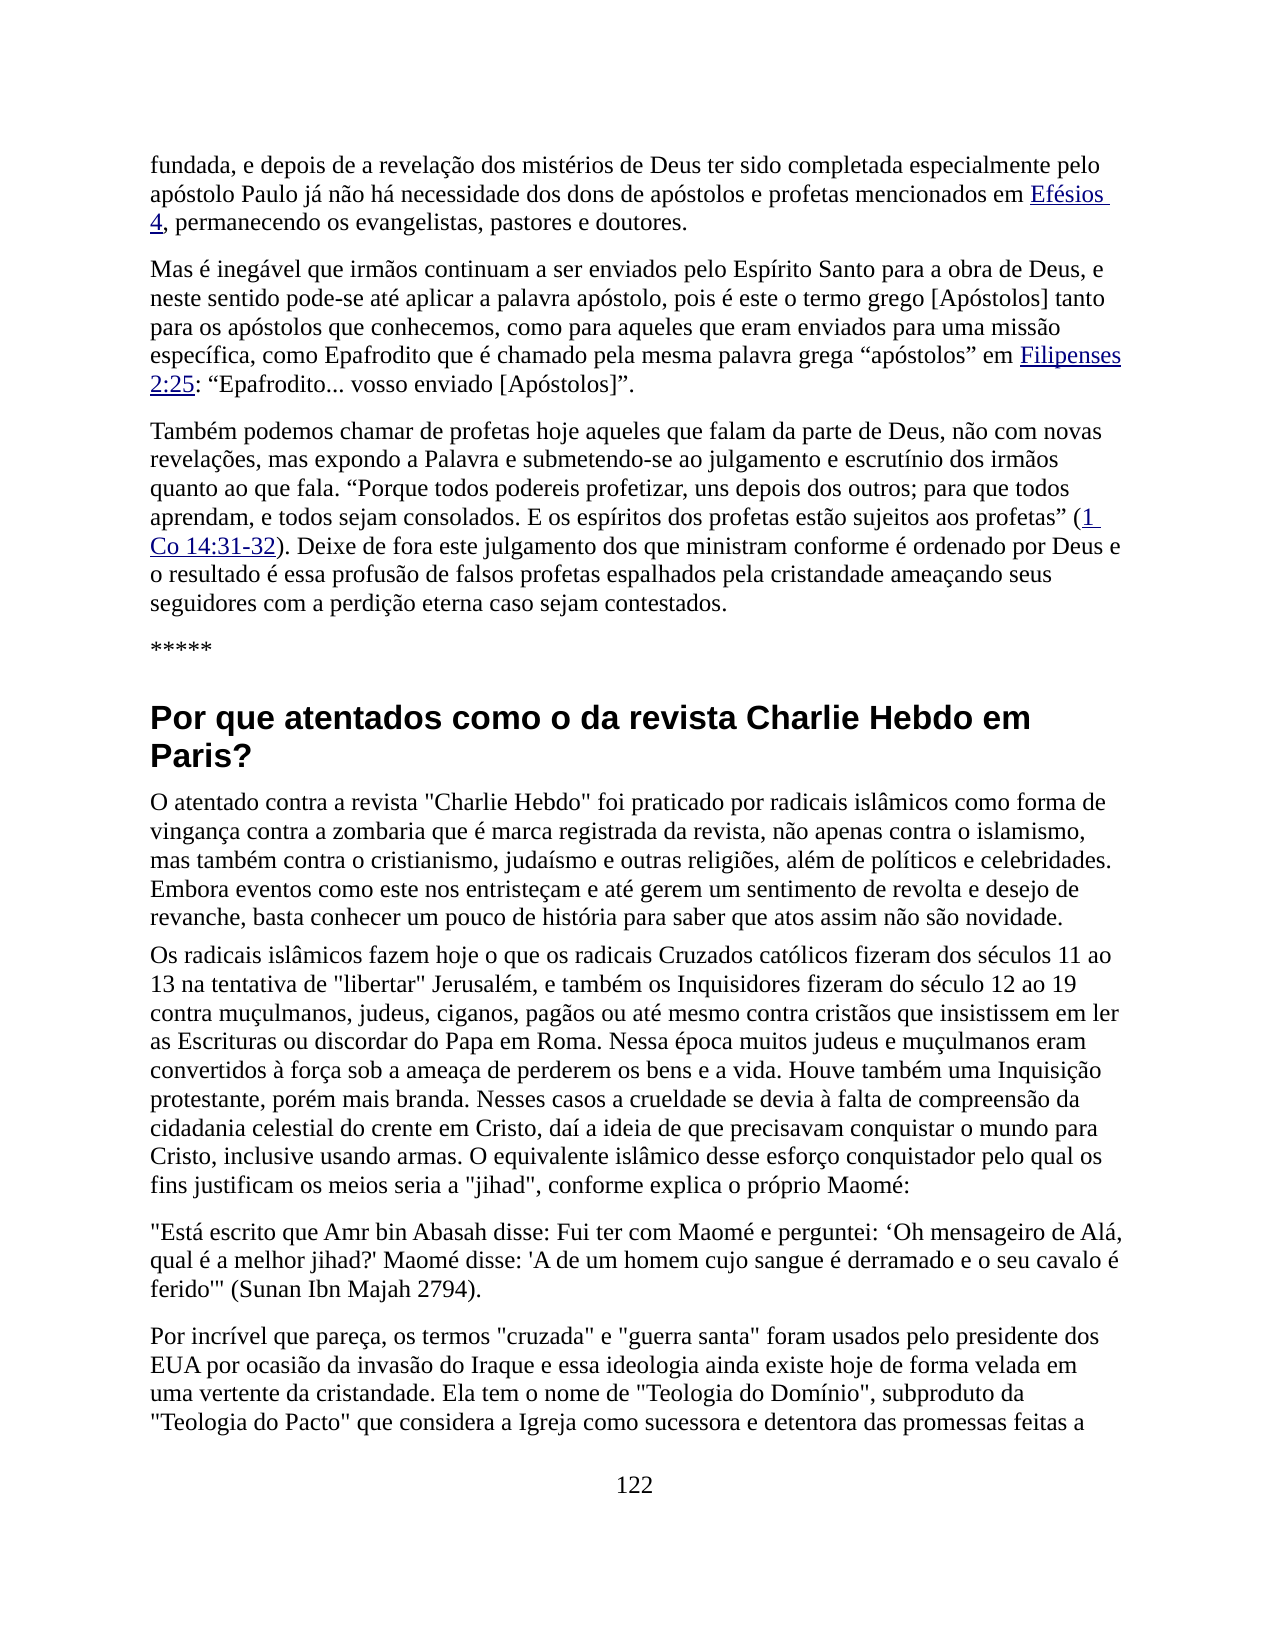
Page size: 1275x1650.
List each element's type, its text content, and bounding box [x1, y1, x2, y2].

subtitle Por que atentados como o da revista Charlie Hebdo em Paris? [150, 698, 1125, 775]
text ***** [150, 635, 1125, 664]
text Também podemos chamar de profetas hoje aqueles que falam da parte de Deus, não com novas revelações, mas expondo a Palavra e submetendo-se ao julgamento e escrutínio dos irmãos quanto ao que fala. “Porque todos podereis profetizar, uns depois dos outros; para que todos aprendam, e todos sejam consolados. E os espíritos dos profetas estão sujeitos aos profetas” (1 Co 14:31-32). Deixe de fora este julgamento dos que ministram conforme é ordenado por Deus e o resultado é essa profusão de falsos profetas espalhados pela cristandade ameaçando seus seguidores com a perdição eterna caso sejam contestados. [150, 416, 1125, 617]
text Por incrível que pareça, os termos "cruzada" e "guerra santa" foram usados pelo presidente dos EUA por ocasião da invasão do Iraque e essa ideologia ainda existe hoje de forma velada em uma vertente da cristandade. Ela tem o nome de "Teologia do Domínio", subproduto da "Teologia do Pacto" que considera a Igreja como sucessora e detentora das promessas feitas a [150, 1321, 1125, 1436]
text "Está escrito que Amr bin Abasah disse: Fui ter com Maomé e perguntei: ‘Oh mensageiro de Alá, qual é a melhor jihad?' Maomé disse: 'A de um homem cujo sangue é derramado e o seu cavalo é ferido'" (Sunan Ibn Majah 2794). [150, 1217, 1125, 1303]
text Mas é inegável que irmãos continuam a ser enviados pelo Espírito Santo para a obra de Deus, e neste sentido pode-se até aplicar a palavra apóstolo, pois é este o termo grego [Apóstolos] tanto para os apóstolos que conhecemos, como para aqueles que eram enviados para uma missão específica, como Epafrodito que é chamado pela mesma palavra grega “apóstolos” em Filipenses 2:25: “Epafrodito... vosso enviado [Apóstolos]”. [150, 254, 1125, 398]
text O atentado contra a revista "Charlie Hebdo" foi praticado por radicais islâmicos como forma de vingança contra a zombaria que é marca registrada da revista, não apenas contra o islamismo, mas também contra o cristianismo, judaísmo e outras religiões, além de políticos e celebridades. Embora eventos como este nos entristeçam e até gerem um sentimento de revolta e desejo de revanche, basta conhecer um pouco de história para saber que atos assim não são novidade. [150, 787, 1125, 931]
text fundada, e depois de a revelação dos mistérios de Deus ter sido completada especialmente pelo apóstolo Paulo já não há necessidade dos dons de apóstolos e profetas mencionados em Efésios 4, permanecendo os evangelistas, pastores e doutores. [150, 150, 1125, 236]
text Os radicais islâmicos fazem hoje o que os radicais Cruzados católicos fizeram dos séculos 11 ao 13 na tentativa de "libertar" Jerusalém, e também os Inquisidores fizeram do século 12 ao 19 contra muçulmanos, judeus, ciganos, pagãos ou até mesmo contra cristãos que insistissem em ler as Escrituras ou discordar do Papa em Roma. Nessa época muitos judeus e muçulmanos eram convertidos à força sob a ameaça de perderem os bens e a vida. Houve também uma Inquisição protestante, porém mais branda. Nesses casos a crueldade se devia à falta de compreensão da cidadania celestial do crente em Cristo, daí a ideia de que precisavam conquistar o mundo para Cristo, inclusive usando armas. O equivalente islâmico desse esforço conquistador pelo qual os fins justificam os meios seria a "jihad", conforme explica o próprio Maomé: [150, 940, 1125, 1199]
